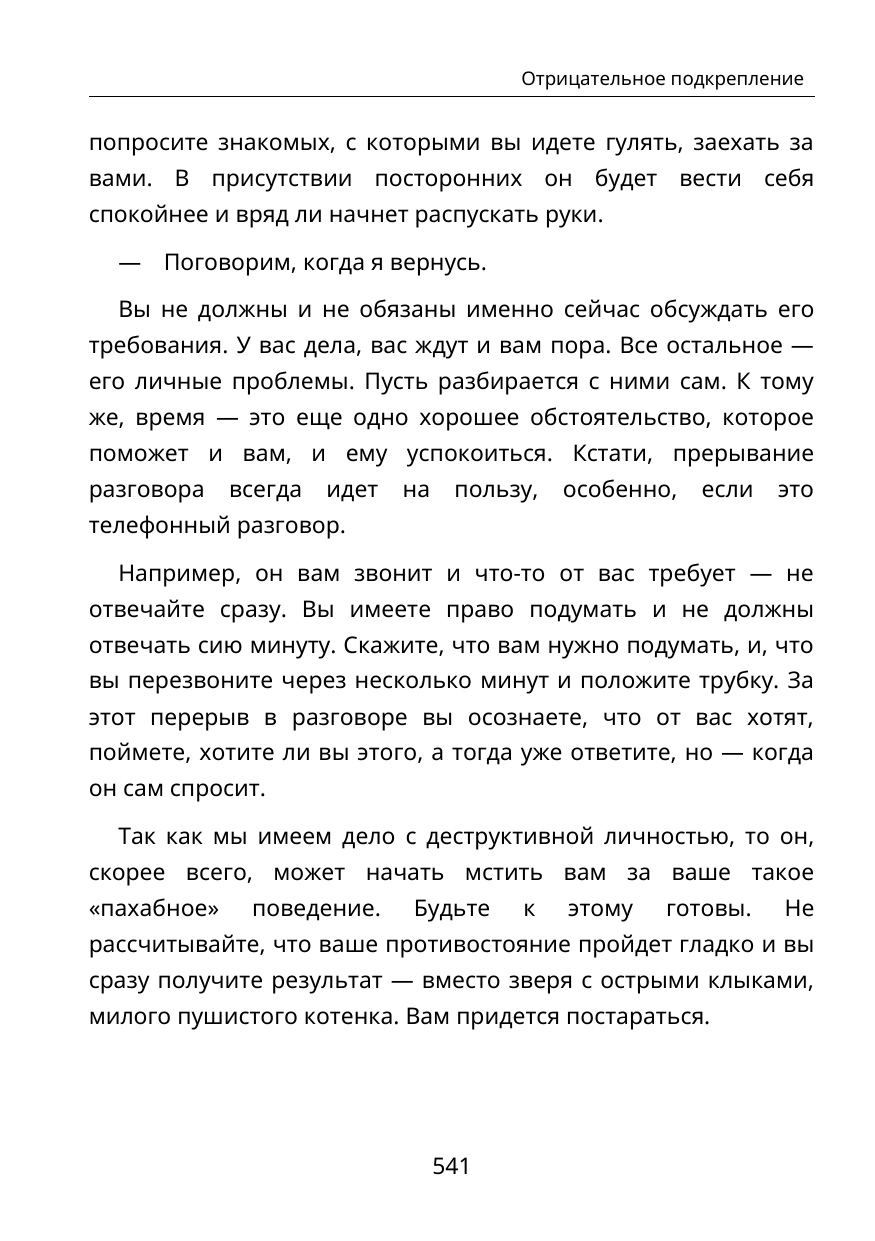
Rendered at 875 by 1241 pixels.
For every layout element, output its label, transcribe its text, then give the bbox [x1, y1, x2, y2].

text Так как мы имеем дело с деструктивной личностью, то он, скорее всего, может начать мстить вам за ваше такое «пахабное» поведение. Будьте к этому готовы. Не рассчитывайте, что ваше противостояние пройдет гладко и вы сразу получите результат — вместо зверя с острыми клыками, милого пушистого котенка. Вам придется постараться. [88, 820, 815, 1031]
text Например, он вам звонит и что-то от вас требует — не отвечайте сразу. Вы имеете право подумать и не должны отвечать сию минуту. Скажите, что вам нужно подумать, и, что вы перезвоните через несколько минут и положите трубку. За этот перерыв в разговоре вы осознаете, что от вас хотят, поймете, хотите ли вы этого, а тогда уже ответите, но — когда он сам спросит. [88, 557, 815, 803]
text Вы не должны и не обязаны именно сейчас обсуждать его требования. У вас дела, вас ждут и вам пора. Все остальное — его личные проблемы. Пусть разбирается с ними сам. К тому же, время — это еще одно хорошее обстоятельство, которое поможет и вам, и ему успокоиться. Кстати, прерывание разговора всегда идет на пользу, особенно, если это телефонный разговор. [88, 293, 815, 540]
text попросите знакомых, с которыми вы идете гулять, заехать за вами. В присутствии посторонних он будет вести себя спокойнее и вряд ли начнет распускать руки. [88, 126, 815, 229]
list Поговорим, когда я вернусь. [88, 246, 815, 277]
